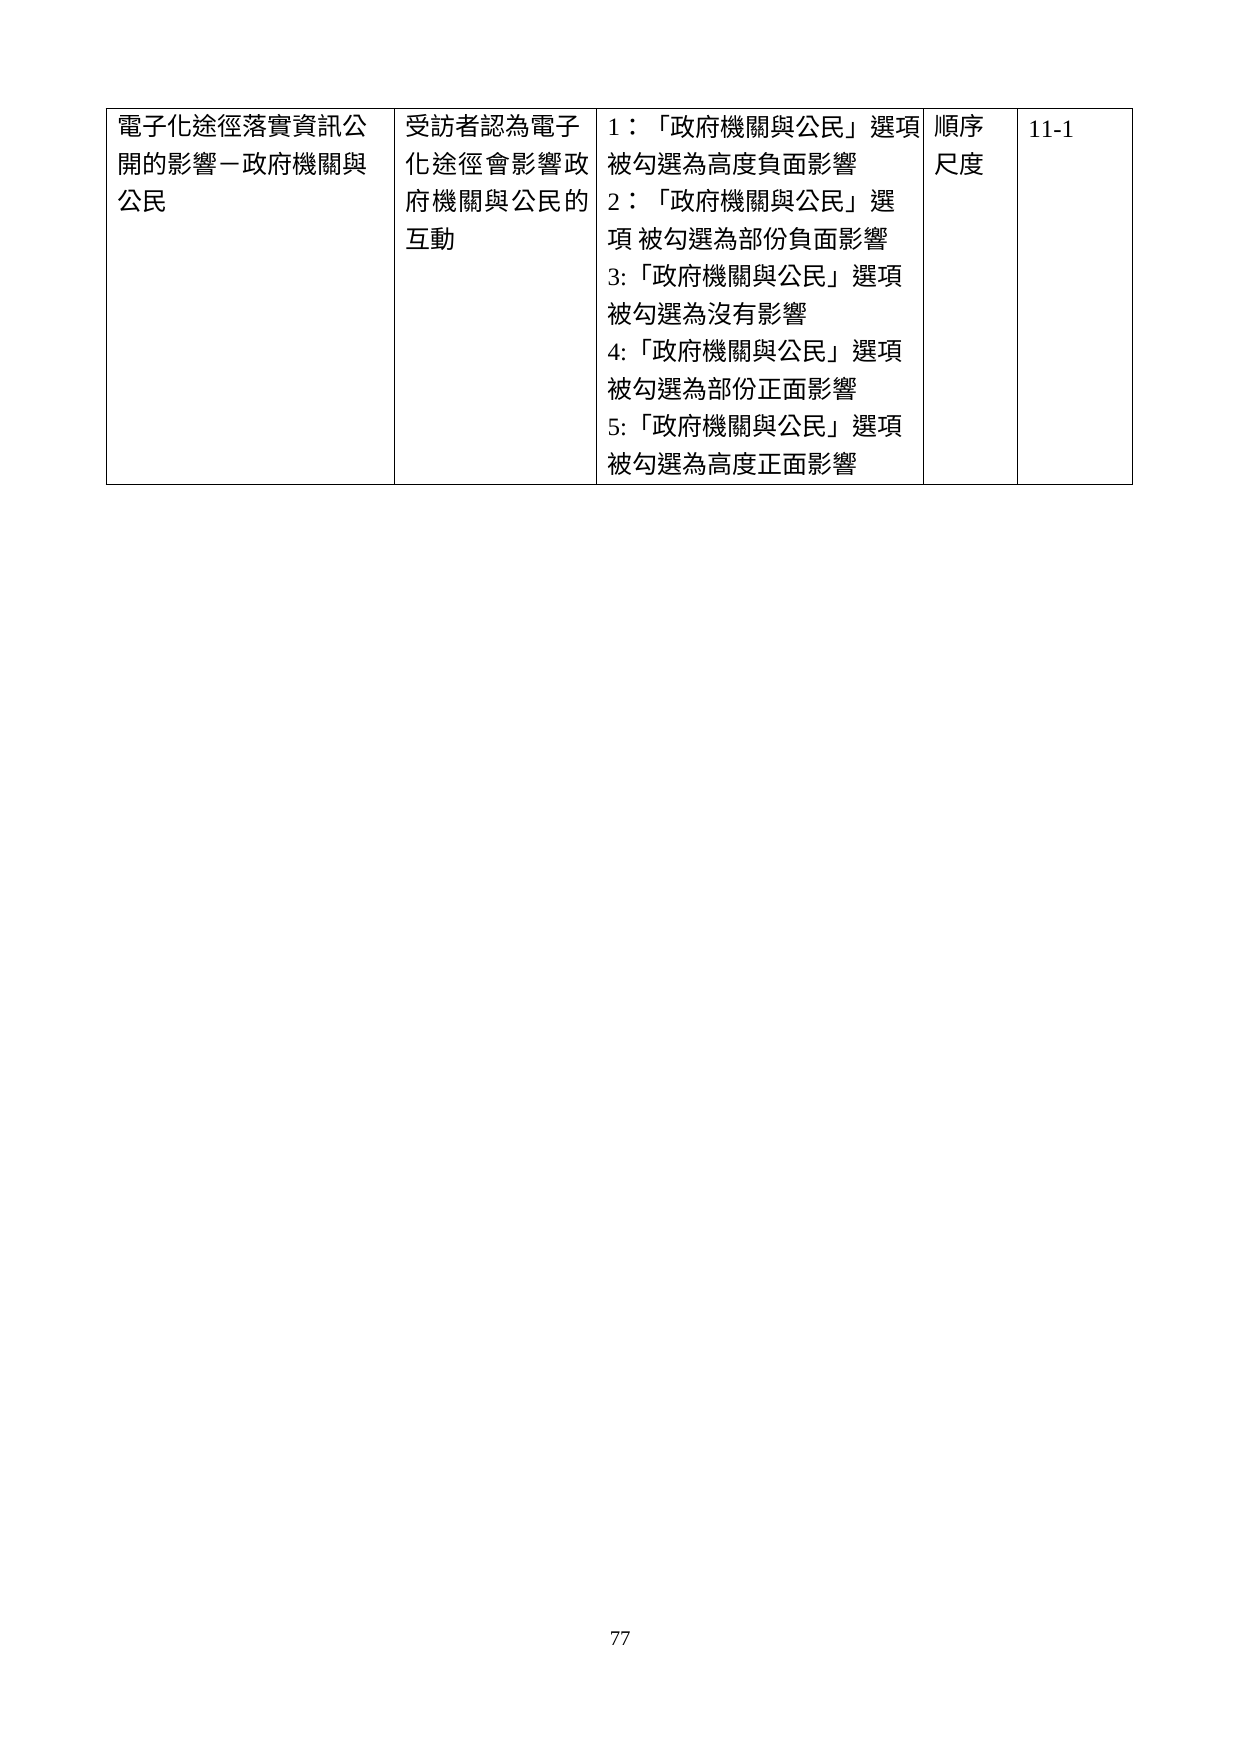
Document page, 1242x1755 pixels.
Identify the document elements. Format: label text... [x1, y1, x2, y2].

table_cell 11-1 [1018, 109, 1132, 484]
table_cell 受訪者認為電子 化途徑會影響政 府機關與公民的 互動 [395, 109, 596, 484]
table_cell 1：「政府機關與公民」選項 被勾選為高度負面影響 2：「政府機關與公民」選項 被勾選為部份負面影響 3:「政府機關與公民」選項 被勾選為沒有影響 4:「政府機關與公民」選項 被勾選為部份正面影響 5:「政府機關與公民」選項 被勾選為高度正面影響 [597, 109, 923, 484]
table_cell 順序 尺度 [924, 109, 1017, 484]
table_cell 電子化途徑落實資訊公 開的影響－政府機關與 公民 [107, 109, 394, 484]
